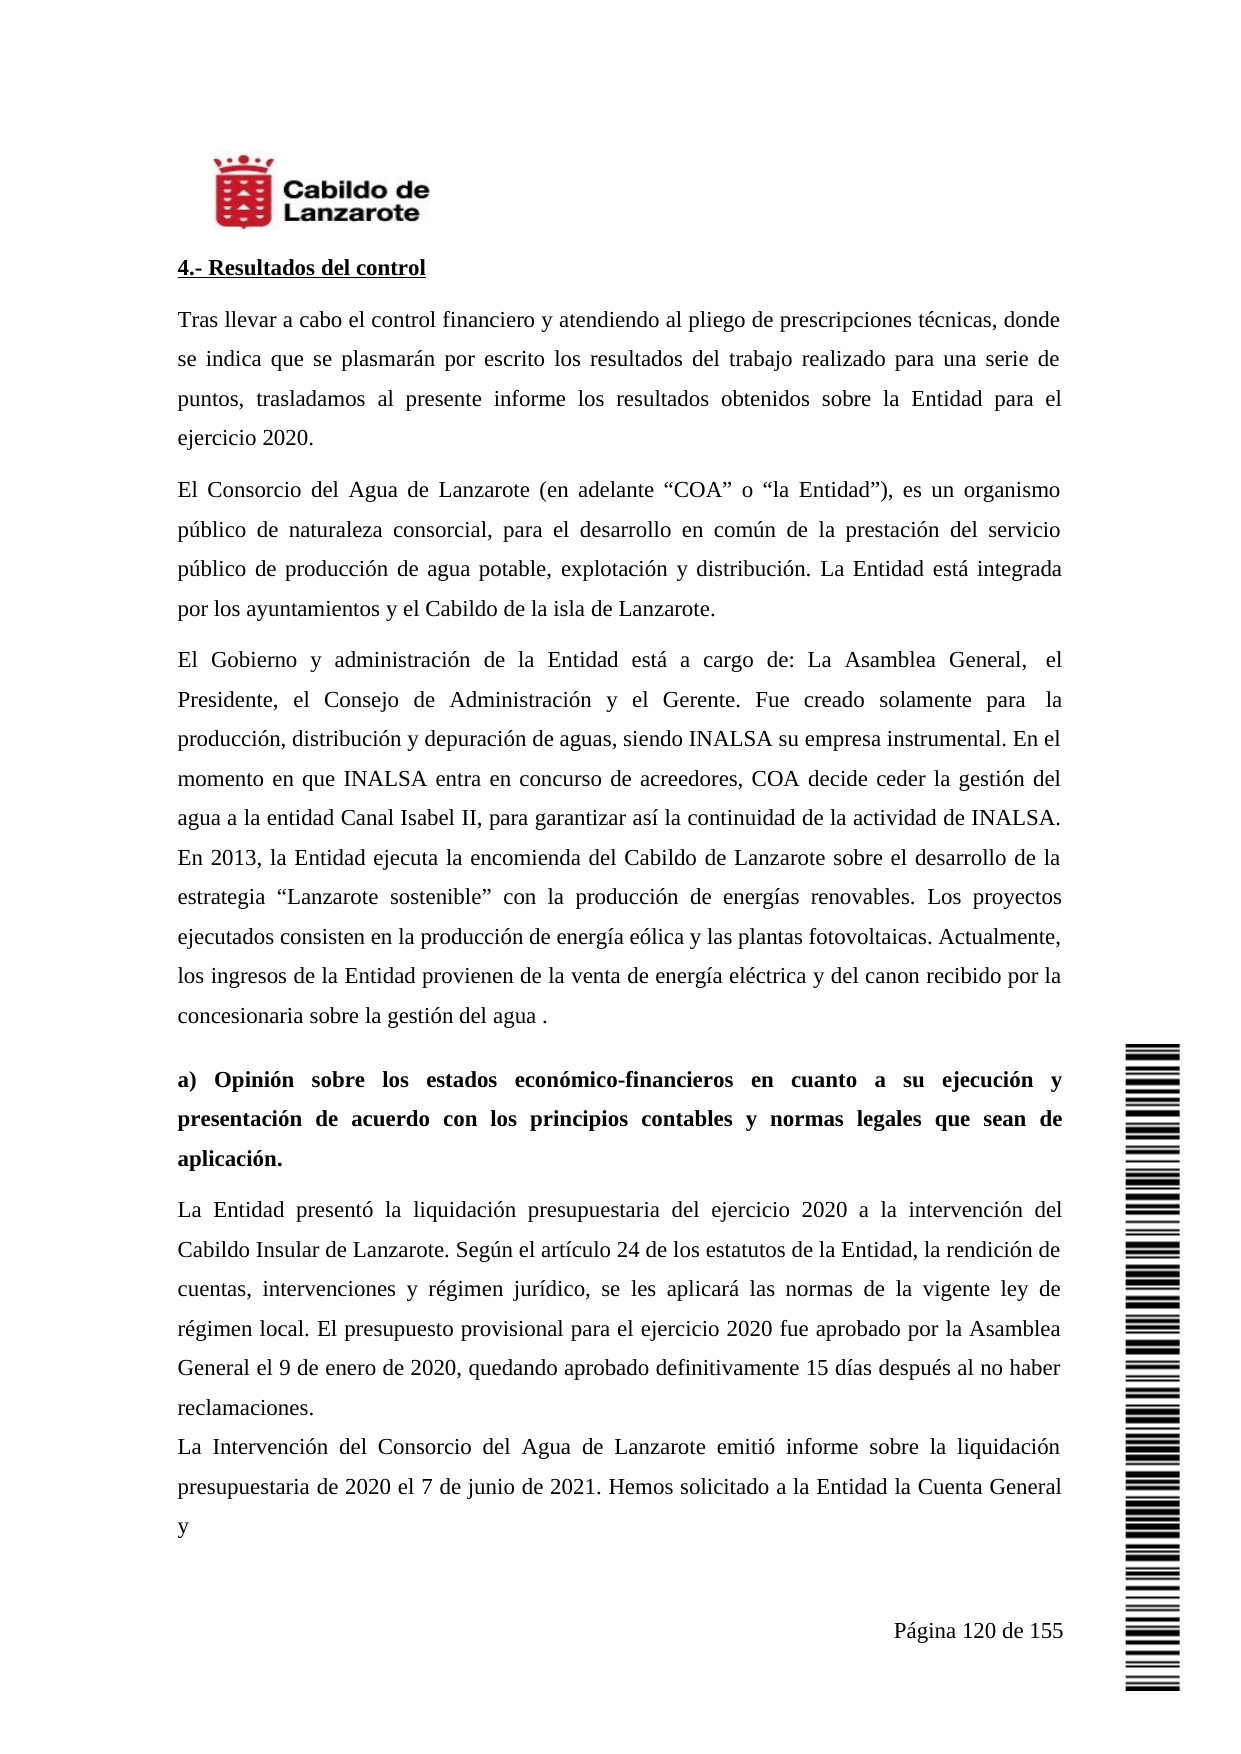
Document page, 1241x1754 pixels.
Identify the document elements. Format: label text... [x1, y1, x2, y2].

text Tras llevar a cabo el control financiero y atendiendo al pliego de prescripciones técnicas, donde se indica que se plasmarán por escrito los resultados del trabajo realizado para una serie de puntos, trasladamos al presente informe los resultados obtenidos sobre la Entidad para el ejercicio 2020. [177, 306, 1062, 451]
text La Intervención del Consorcio del Agua de Lanzarote emitió informe sobre la liquidación presupuestaria de 2020 el 7 de junio de 2021. Hemos solicitado a la Entidad la Cuenta General y [177, 1433, 1062, 1539]
subtitle 4.- Resultados del control [177, 254, 1190, 280]
picture [212, 151, 431, 230]
subtitle Opinión sobre los estados económico-financieros en cuanto a su ejecución y presentación de acuerdo con los principios contables y normas legales que sean de aplicación. [177, 1066, 1062, 1171]
text La Entidad presentó la liquidación presupuestaria del ejercicio 2020 a la intervención del Cabildo Insular de Lanzarote. Según el artículo 24 de los estatutos de la Entidad, la rendición de cuentas, intervenciones y régimen jurídico, se les aplicará las normas de la vigente ley de régimen local. El presupuesto provisional para el ejercicio 2020 fue aprobado por la Asamblea General el 9 de enero de 2020, quedando aprobado definitivamente 15 días después al no haber reclamaciones. [177, 1197, 1062, 1420]
text El Gobierno y administración de la Entidad está a cargo de: La Asamblea General, el Presidente, el Consejo de Administración y el Gerente. Fue creado solamente para la producción, distribución y depuración de aguas, siendo INALSA su empresa instrumental. En el momento en que INALSA entra en concurso de acreedores, COA decide ceder la gestión del agua a la entidad Canal Isabel II, para garantizar así la continuidad de la actividad de INALSA. En 2013, la Entidad ejecuta la encomienda del Cabildo de Lanzarote sobre el desarrollo de la estrategia “Lanzarote sostenible” con la producción de energías renovables. Los proyectos ejecutados consisten en la producción de energía eólica y las plantas fotovoltaicas. Actualmente, los ingresos de la Entidad provienen de la venta de energía eléctrica y del canon recibido por la concesionaria sobre la gestión del agua . [177, 647, 1062, 1028]
text Página 120 de 155 [37, 1617, 1063, 1644]
picture [1125, 1044, 1180, 1691]
text El Consorcio del Agua de Lanzarote (en adelante “COA” o “la Entidad”), es un organismo público de naturaleza consorcial, para el desarrollo en común de la prestación del servicio público de producción de agua potable, explotación y distribución. La Entidad está integrada por los ayuntamientos y el Cabildo de la isla de Lanzarote. [177, 476, 1062, 621]
